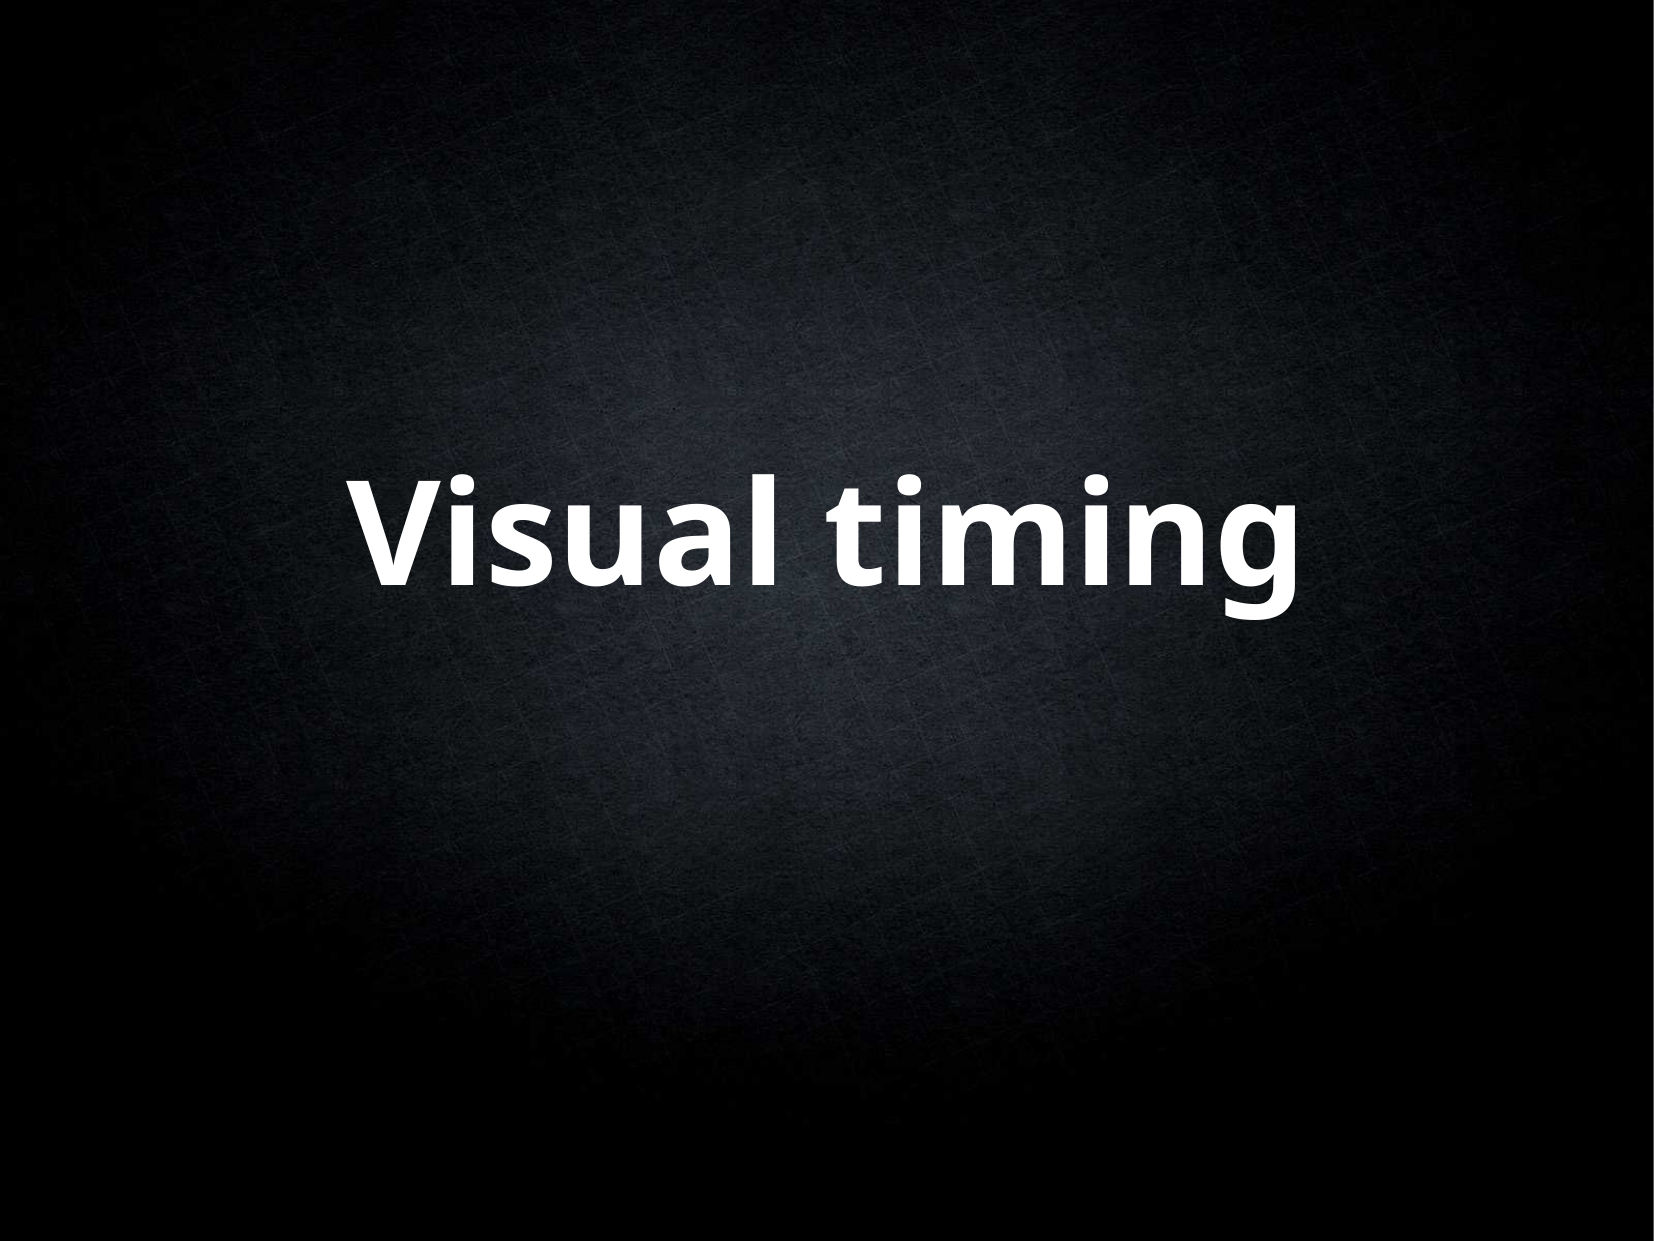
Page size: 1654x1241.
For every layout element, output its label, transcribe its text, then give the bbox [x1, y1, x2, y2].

subtitle Visual timing [82, 49, 1571, 1010]
picture [0, 0, 1654, 1241]
